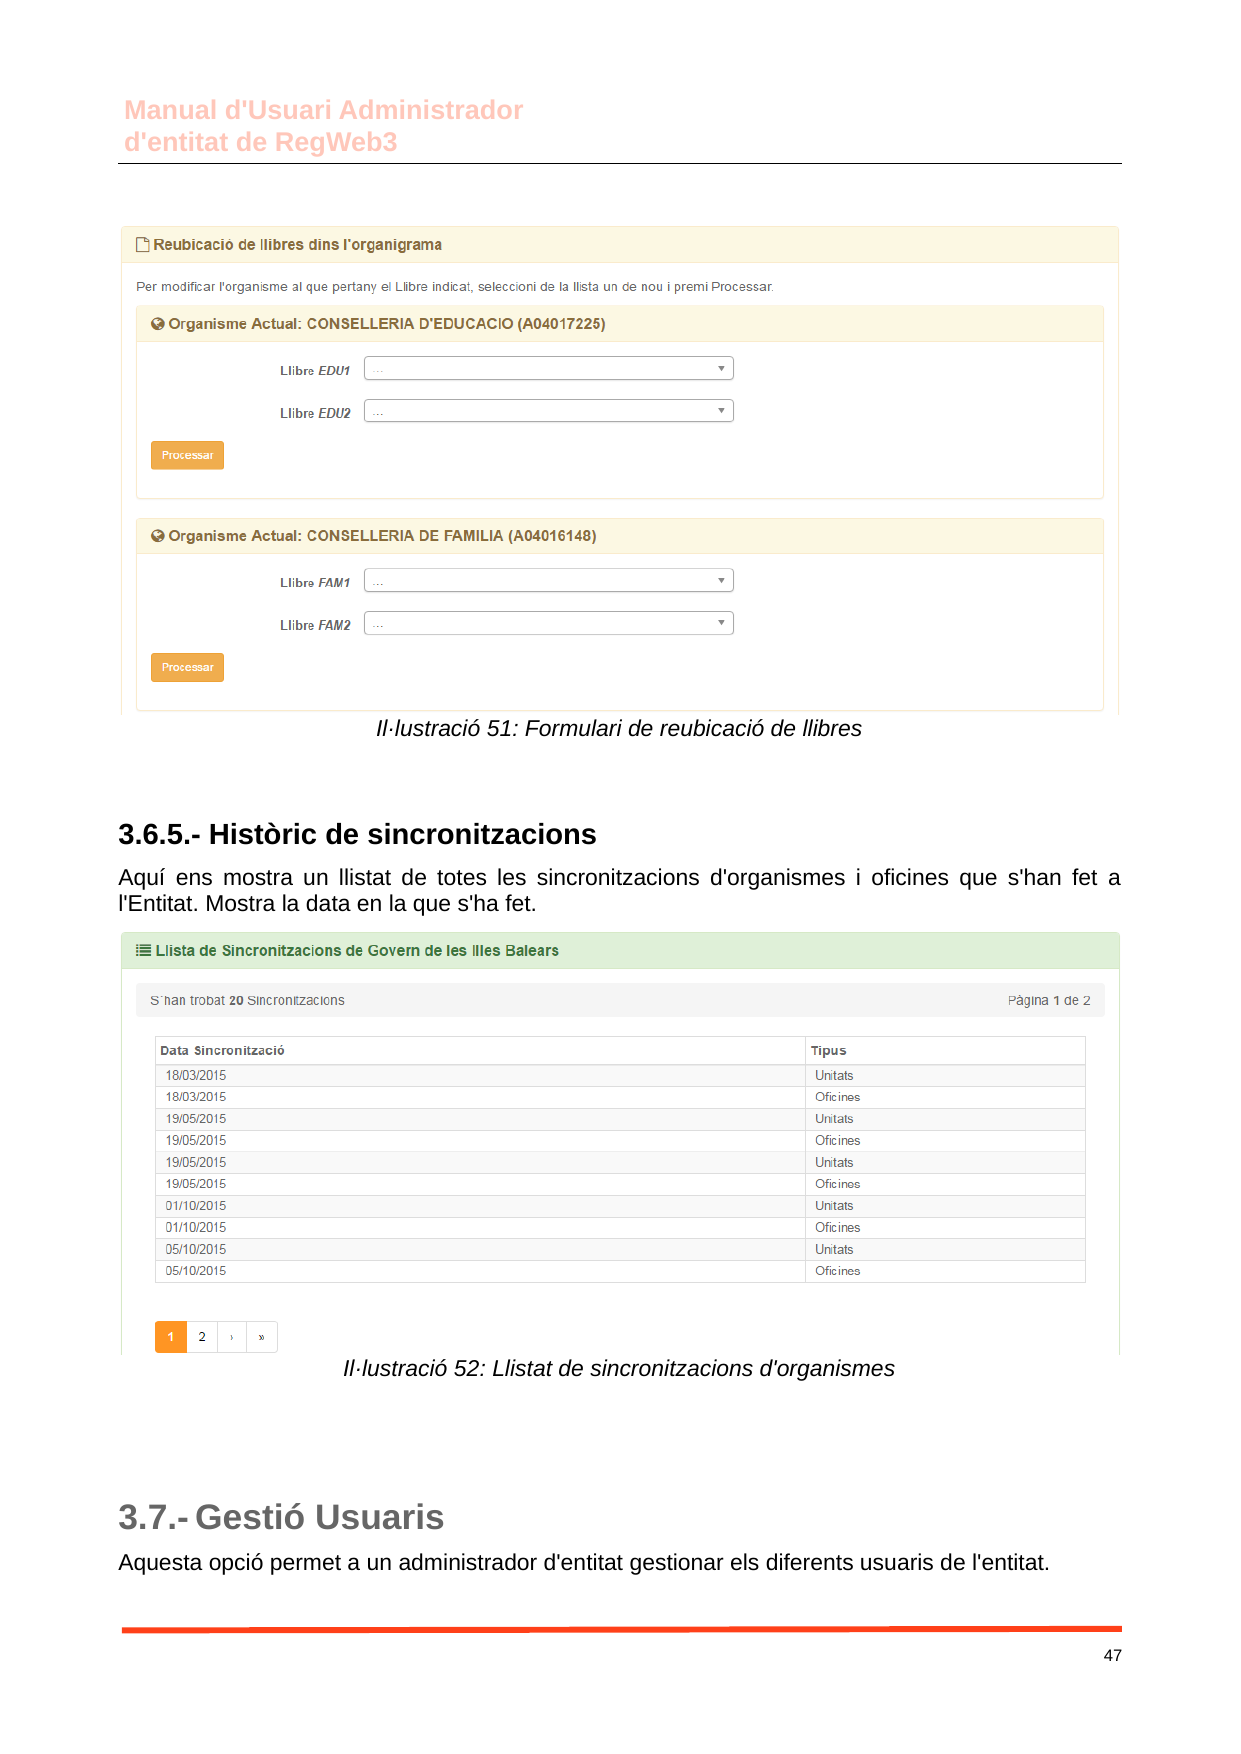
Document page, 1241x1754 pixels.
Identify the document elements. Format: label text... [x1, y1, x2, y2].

subtitle Gestió Usuaris [118, 1496, 1122, 1537]
text Aquí ens mostra un llistat de totes les sincronitzacions d'organismes i oficines que s'han fet a l'Entitat. Mostra la data en la que s'ha fet. [118, 863, 1122, 916]
text Aquesta opció permet a un administrador d'entitat gestionar els diferents usuaris de l'entitat. [118, 1549, 1122, 1576]
text Il·lustració 52: Llistat de sincronitzacions d'organismes [118, 1355, 1122, 1381]
subtitle Històric de sincronitzacions [118, 817, 1122, 851]
text Il·lustració 51: Formulari de reubicació de llibres [118, 715, 1122, 741]
